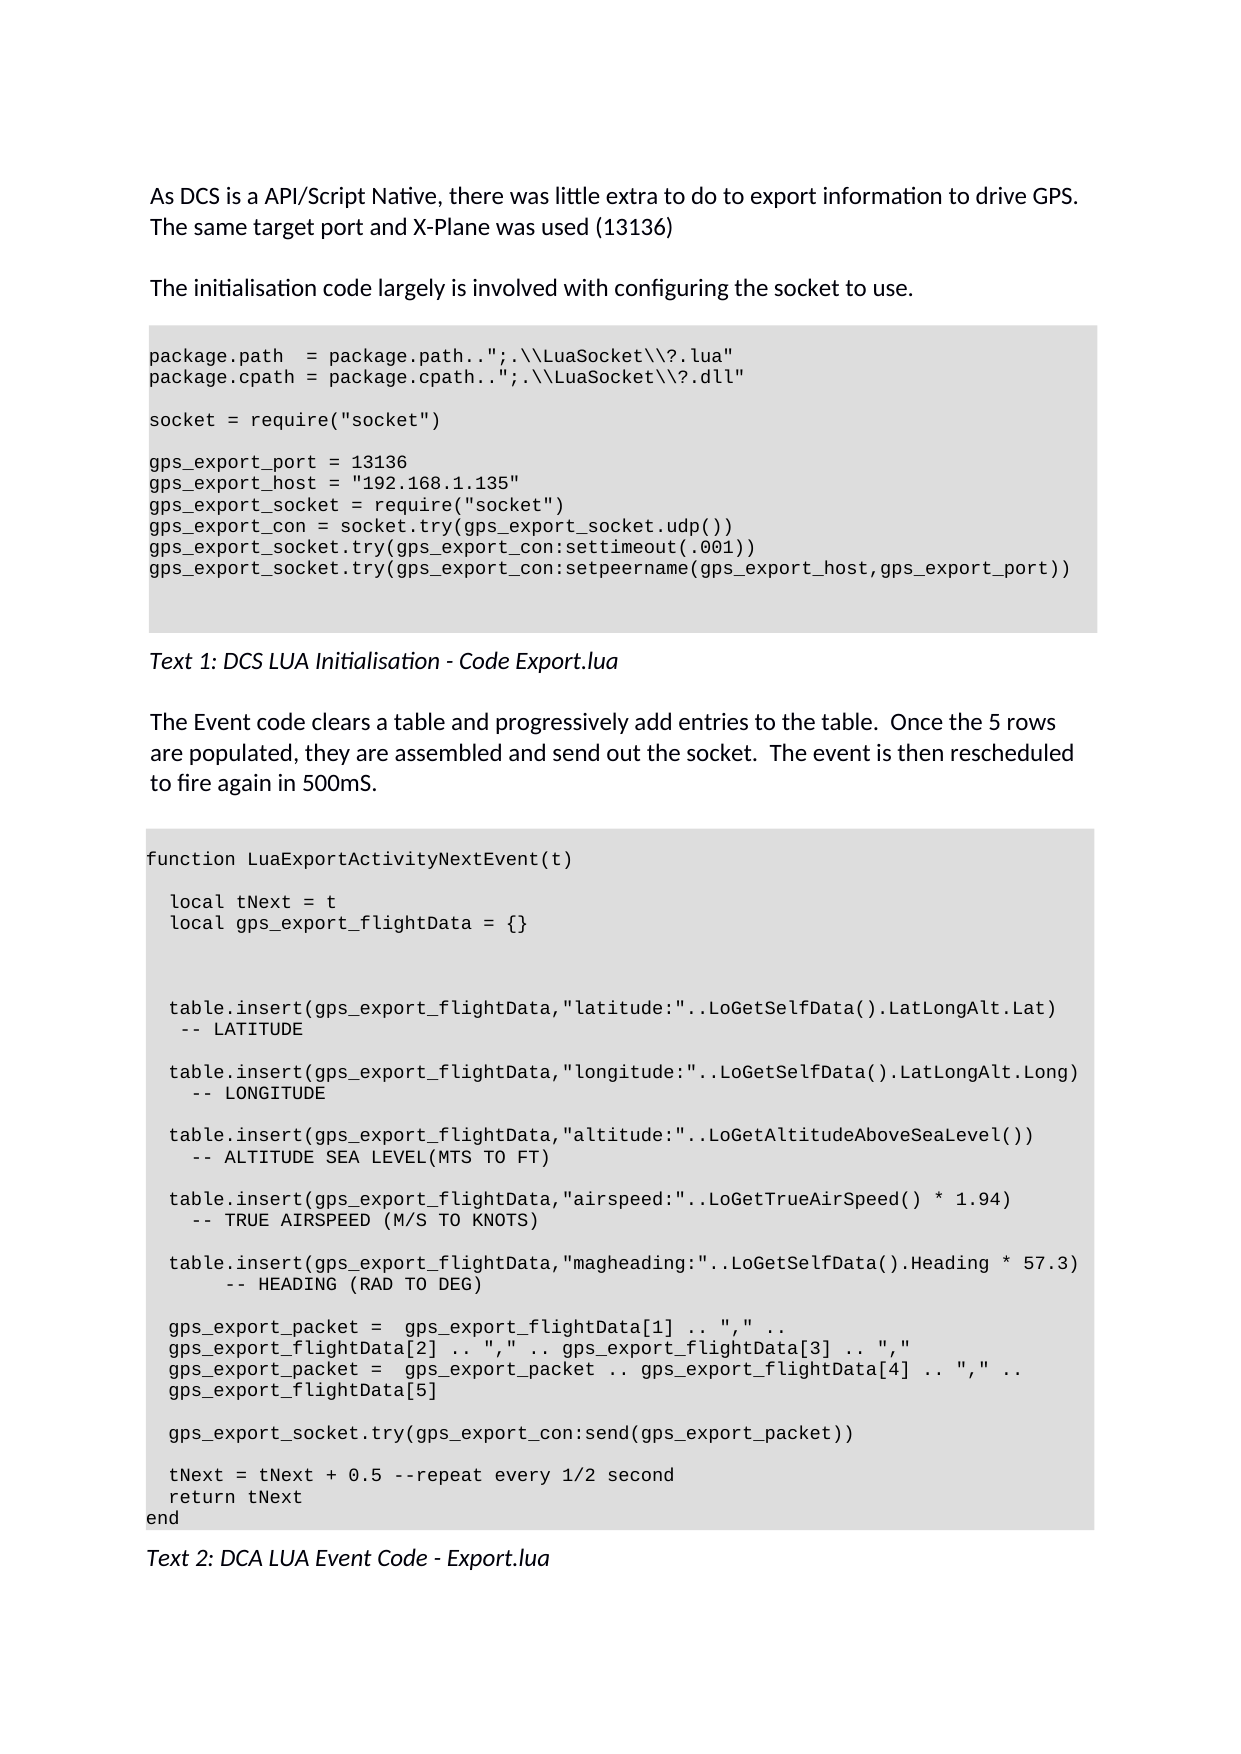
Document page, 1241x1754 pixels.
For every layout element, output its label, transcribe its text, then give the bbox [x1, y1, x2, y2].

text Text 1: DCS LUA Initialisation - Code Export.lua [149, 633, 1097, 676]
text The Event code clears a table and progressively add entries to the table. Once the 5 rows are populated, they are assembled and send out the socket. The event is then rescheduled to fire again in 500mS. [150, 707, 1090, 798]
text Text 2: DCA LUA Event Code - Export.lua [146, 1531, 1094, 1573]
text As DCS is a API/Script Native, there was little extra to do to export information to drive GPS. The same target port and X-Plane was used (13136) [150, 181, 1090, 242]
text The initialisation code largely is involved with configuring the socket to use. [150, 272, 1090, 303]
